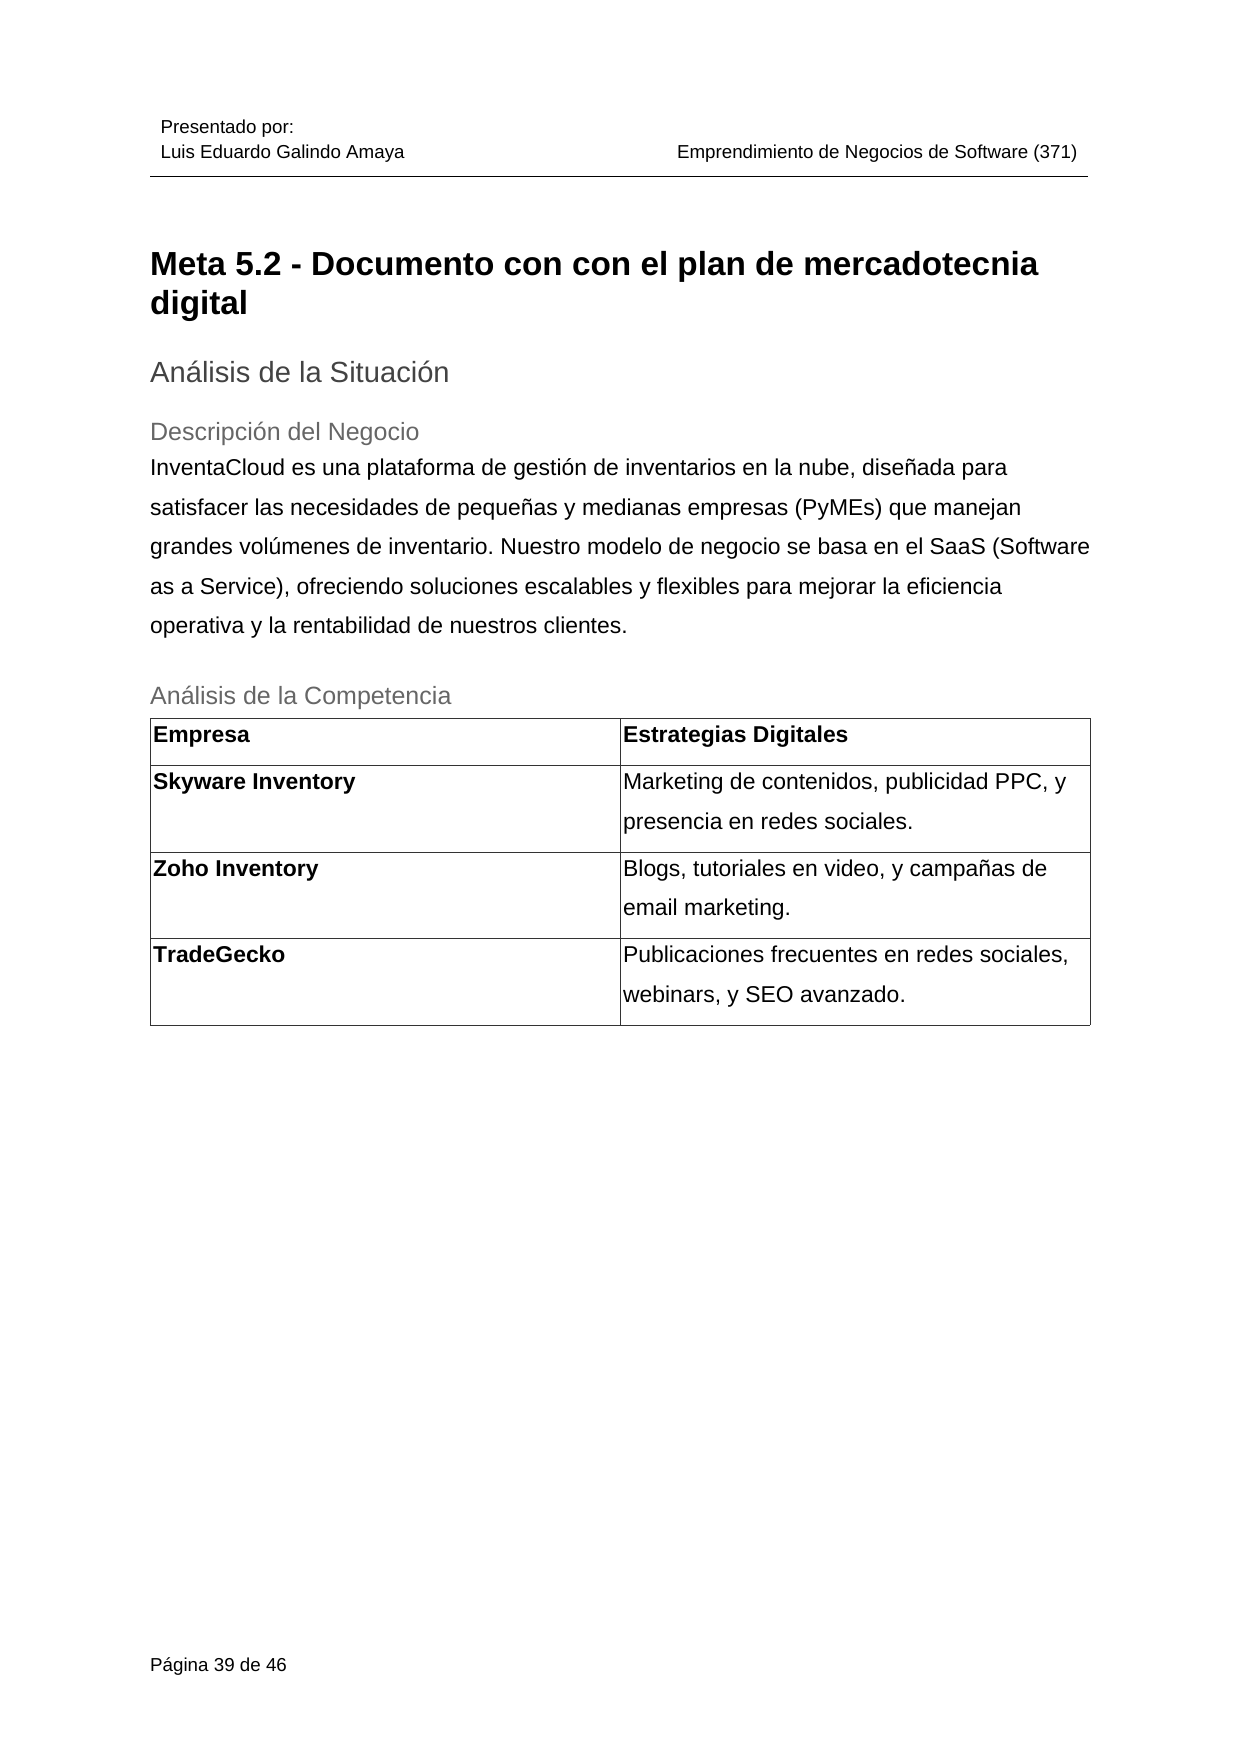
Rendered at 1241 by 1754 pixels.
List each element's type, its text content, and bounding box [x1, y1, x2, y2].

subtitle Análisis de la Situación [150, 354, 1090, 388]
subtitle Meta 5.2 - Documento con con el plan de mercadotecnia digital [150, 244, 1090, 321]
table_header Estrategias Digitales [621, 719, 1090, 765]
table_cell Blogs, tutoriales en video, y campañas de email marketing. [621, 853, 1090, 938]
table_cell Marketing de contenidos, publicidad PPC, y presencia en redes sociales. [621, 766, 1090, 852]
subtitle Análisis de la Competencia [150, 681, 1090, 710]
table_cell TradeGecko [151, 939, 620, 1025]
table_cell Publicaciones frecuentes en redes sociales, webinars, y SEO avanzado. [621, 939, 1090, 1025]
subtitle Descripción del Negocio [150, 417, 1090, 446]
table_header Empresa [151, 719, 620, 765]
table_cell Skyware Inventory [151, 766, 620, 852]
text InventaCloud es una plataforma de gestión de inventarios en la nube, diseñada para satisfacer las necesidades de pequeñas y medianas empresas (PyMEs) que manejan grandes volúmenes de inventario. Nuestro modelo de negocio se basa en el SaaS (Software as a Service), ofreciendo soluciones escalables y flexibles para mejorar la eficiencia operativa y la rentabilidad de nuestros clientes. [150, 454, 1090, 639]
table_cell Zoho Inventory [151, 853, 620, 938]
